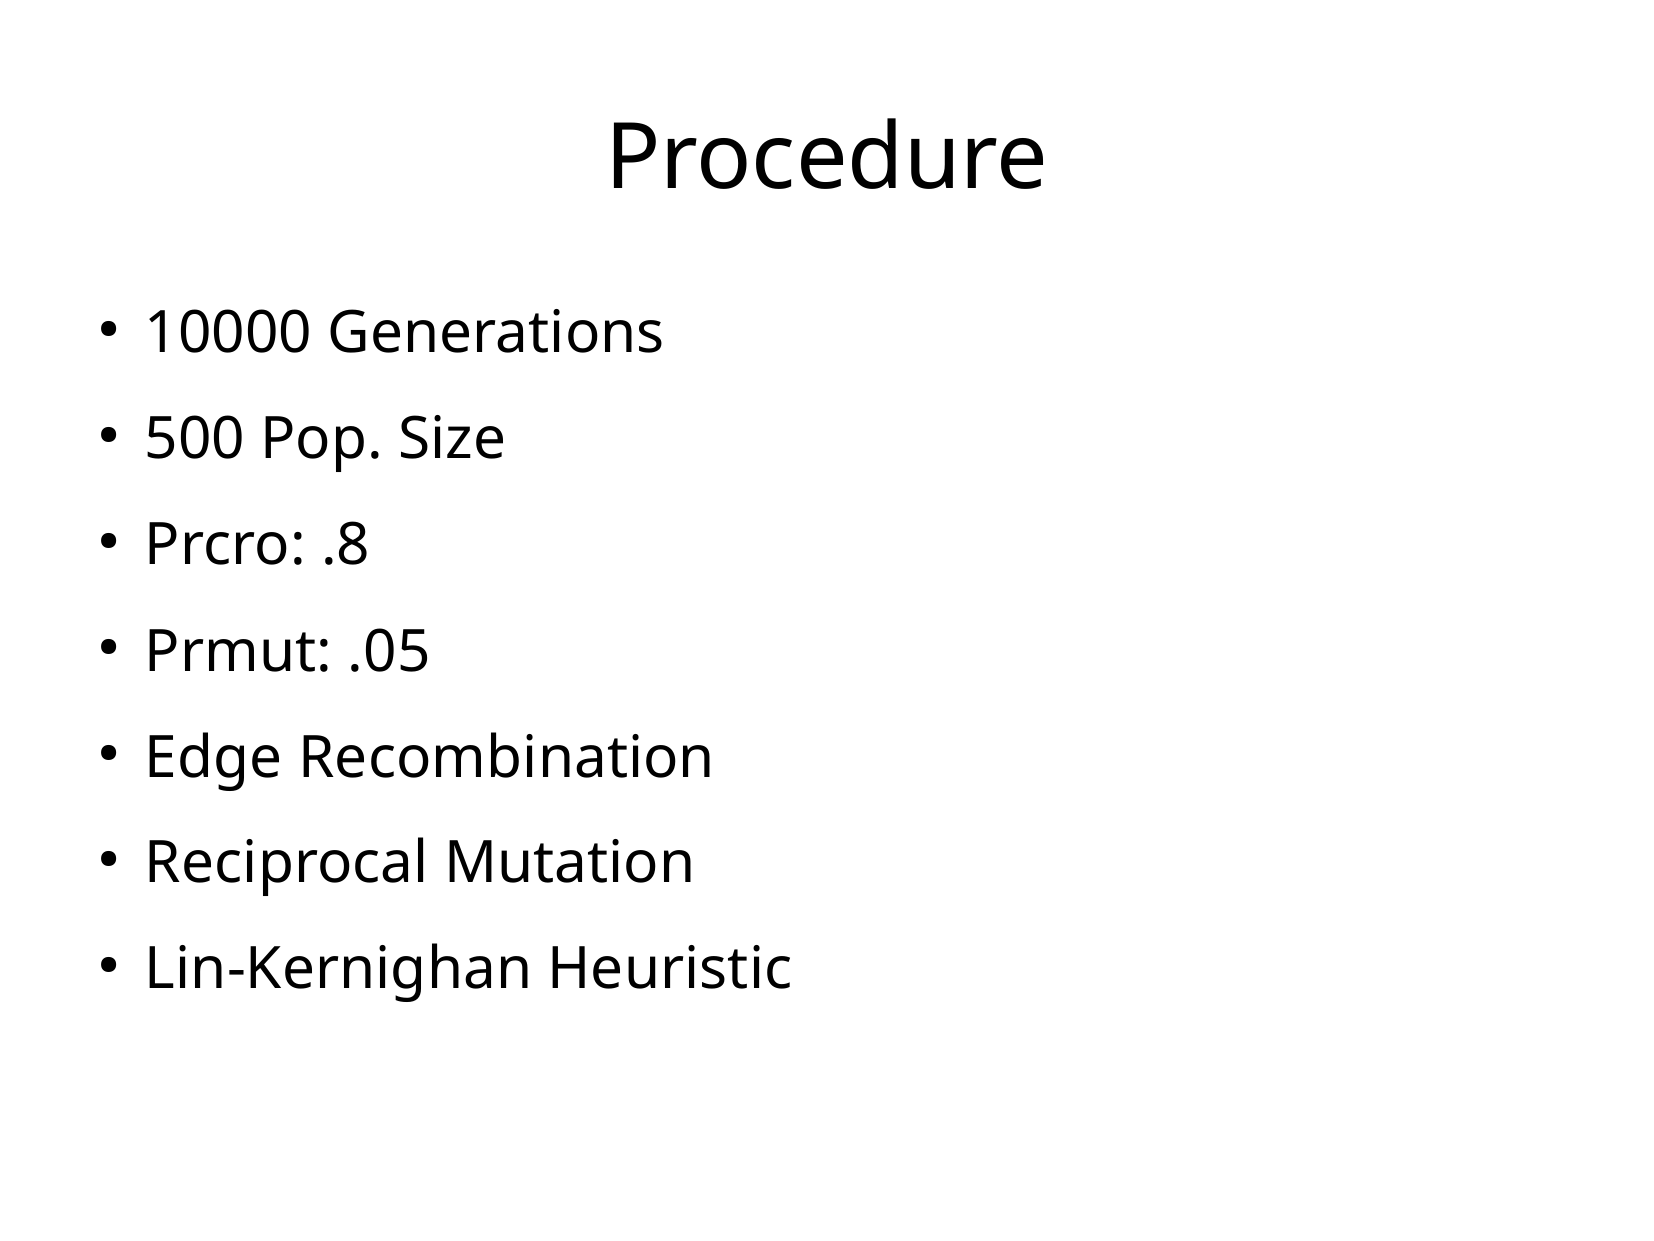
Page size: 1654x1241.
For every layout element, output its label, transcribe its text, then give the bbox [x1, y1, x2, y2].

list 10000 Generations 500 Pop. Size Prcro: .8 Prmut: .05 Edge Recombination Reciprocal Mutation Lin-Kernighan Heuristic [82, 290, 1571, 1010]
title Procedure [82, 49, 1571, 257]
